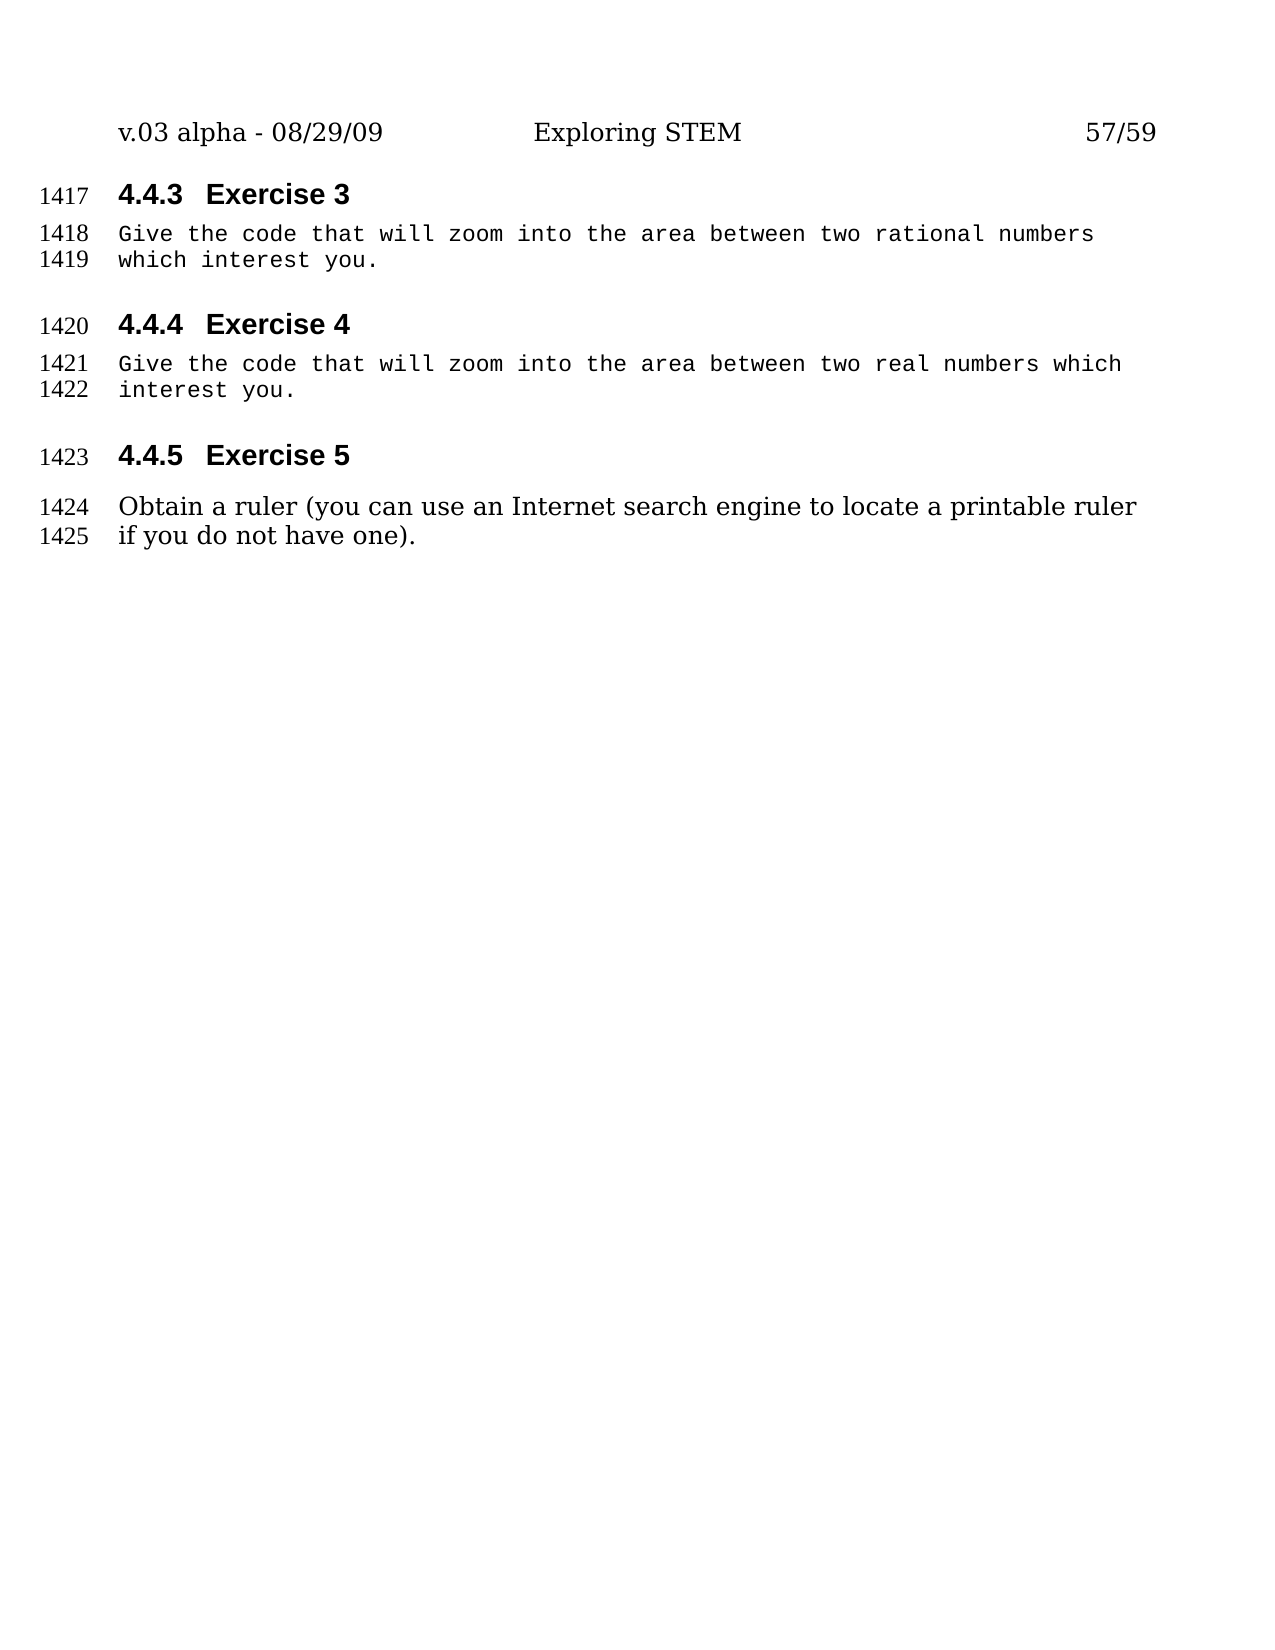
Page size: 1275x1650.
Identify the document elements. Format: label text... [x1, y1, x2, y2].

subtitle Exercise 3 [118, 177, 1157, 210]
text Give the code that will zoom into the area between two real numbers which interest you. [118, 353, 1157, 404]
subtitle Exercise 5 [118, 438, 1157, 471]
subtitle Exercise 4 [118, 307, 1157, 341]
text Obtain a ruler (you can use an Internet search engine to locate a printable ruler if you do not have one). [118, 492, 1157, 550]
text Give the code that will zoom into the area between two rational numbers which interest you. [118, 222, 1157, 274]
